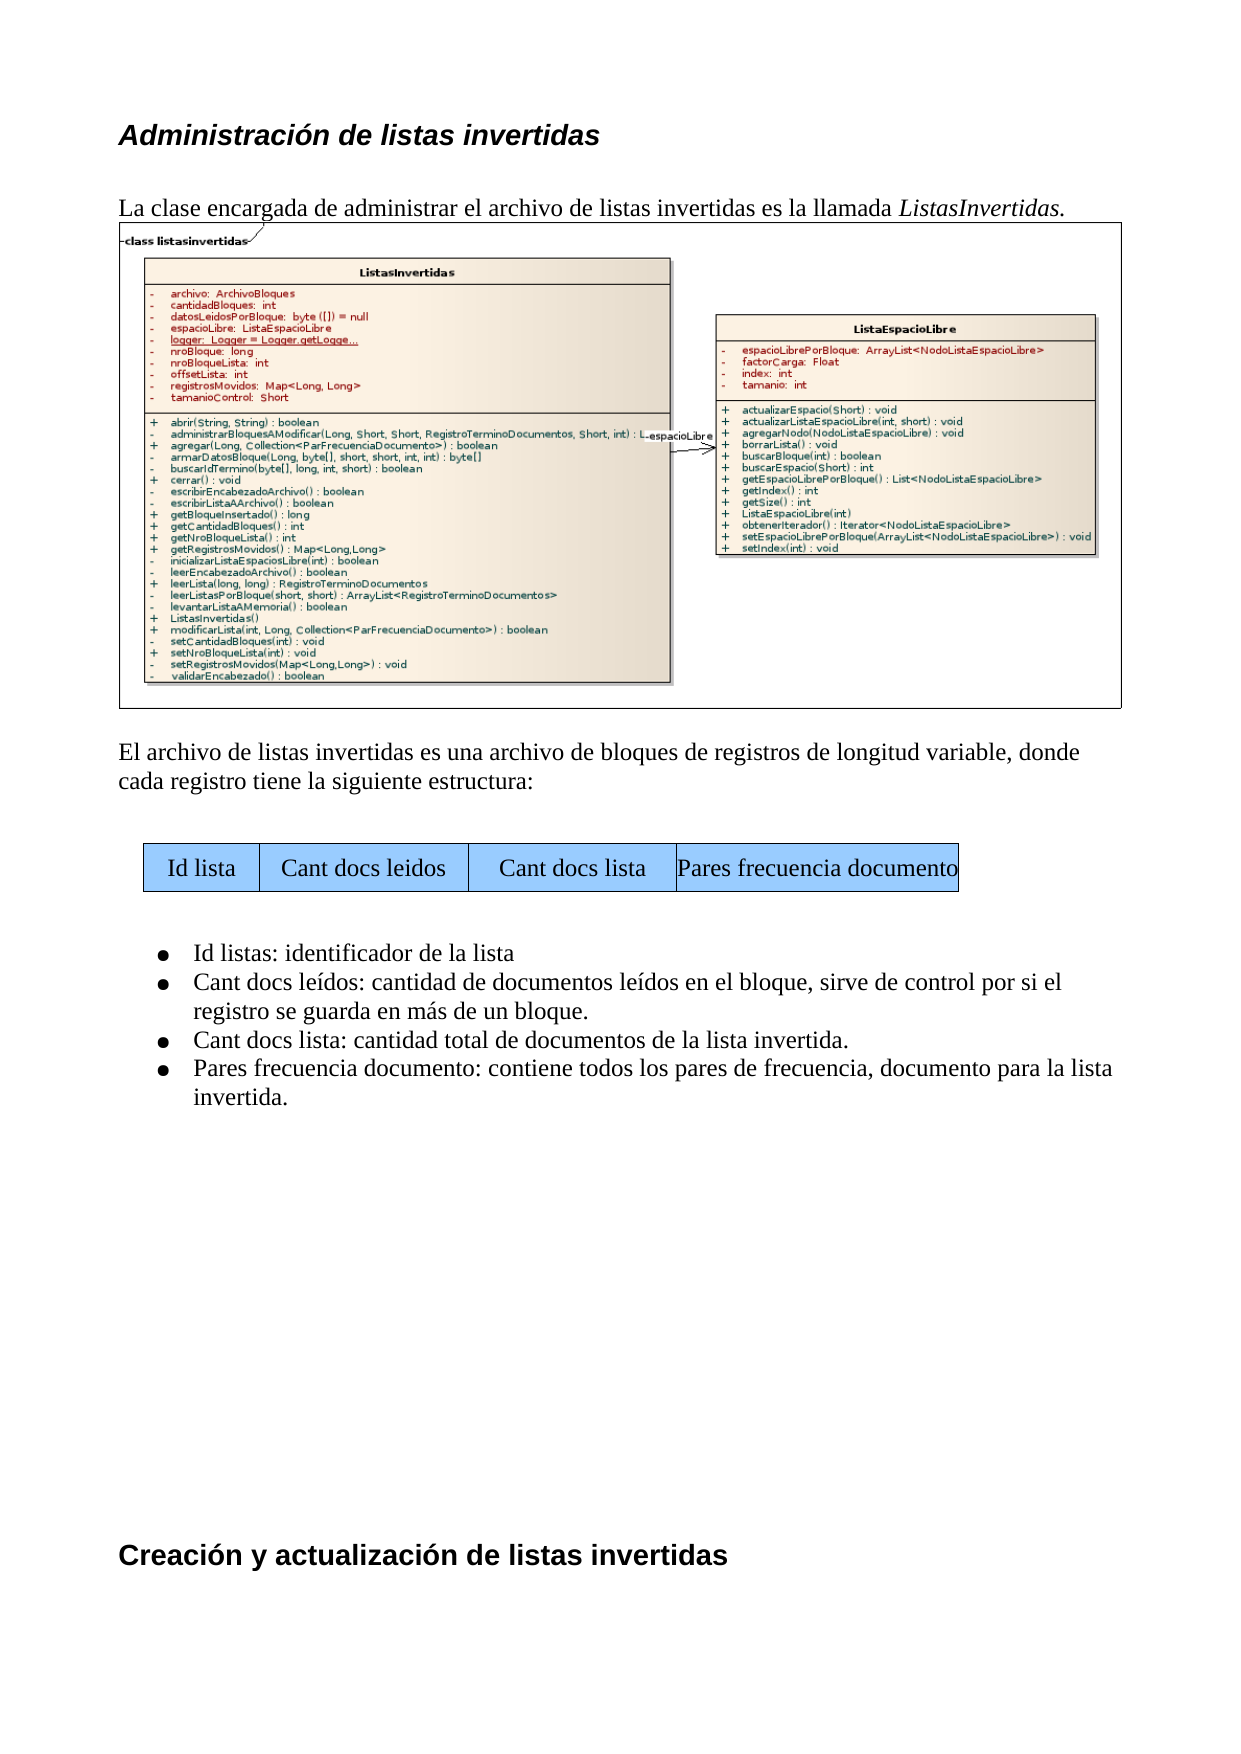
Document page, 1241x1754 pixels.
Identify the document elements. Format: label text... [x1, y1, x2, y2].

text El archivo de listas invertidas es una archivo de bloques de registros de longitud variable, donde cada registro tiene la siguiente estructura: [118, 737, 1122, 795]
picture [118, 221, 1122, 709]
list Cant docs leídos: cantidad de documentos leídos en el bloque, sirve de control por si el registro se guarda en más de un bloque. [156, 967, 1122, 1025]
list Pares frecuencia documento: contiene todos los pares de frecuencia, documento para la lista invertida. [156, 1053, 1122, 1111]
list Id listas: identificador de la lista [156, 938, 1122, 967]
subtitle Creación y actualización de listas invertidas [118, 1538, 1122, 1572]
list Cant docs lista: cantidad total de documentos de la lista invertida. [156, 1025, 1122, 1053]
subtitle Administración de listas invertidas [118, 118, 1122, 152]
text La clase encargada de administrar el archivo de listas invertidas es la llamada ListasInvertidas. [118, 193, 1122, 221]
